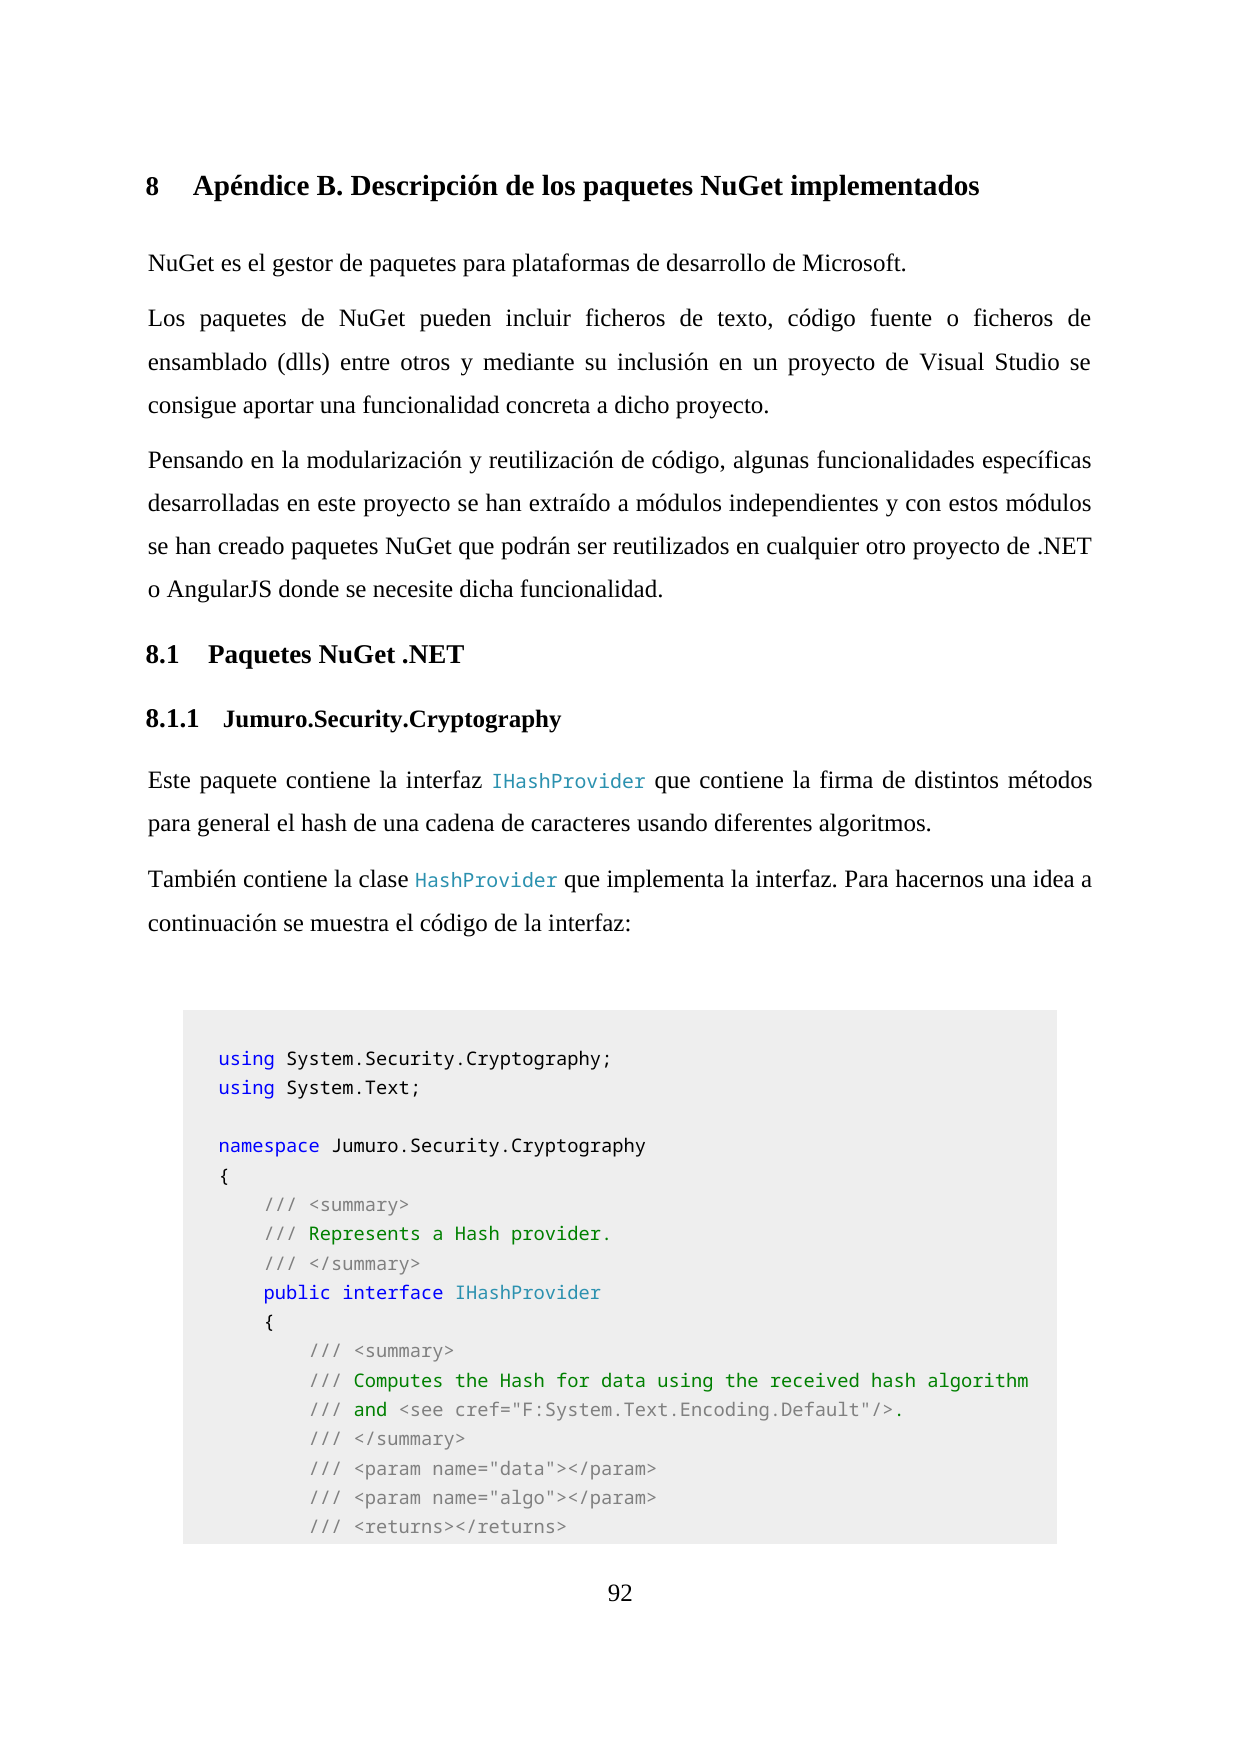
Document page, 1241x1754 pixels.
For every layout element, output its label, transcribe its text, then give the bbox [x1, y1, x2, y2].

text Pensando en la modularización y reutilización de código, algunas funcionalidades específicas desarrolladas en este proyecto se han extraído a módulos independientes y con estos módulos se han creado paquetes NuGet que podrán ser reutilizados en cualquier otro proyecto de .NET o AngularJS donde se necesite dicha funcionalidad. [148, 445, 1093, 603]
subtitle Apéndice B. Descripción de los paquetes NuGet implementados [139, 168, 1093, 202]
subtitle Jumuro.Security.Cryptography [139, 702, 1093, 733]
subtitle Paquetes NuGet .NET [139, 638, 1093, 670]
table_header using System.Security.Cryptography; using System.Text; namespace Jumuro.Security.Cryptography { /// <summary> /// Represents a Hash provider. /// </summary> public interface IHashProvider { /// <summary> /// Computes the Hash for data using the received hash algorithm /// and <see cref="F:System.Text.Encoding.Default"/>. /// </summary> /// <param name="data"></param> /// <param name="algo"></param> /// <returns></returns> [183, 1010, 1057, 1544]
text También contiene la clase HashProvider que implementa la interfaz. Para hacernos una idea a continuación se muestra el código de la interfaz: [148, 864, 1093, 936]
text NuGet es el gestor de paquetes para plataformas de desarrollo de Microsoft. [148, 248, 1093, 277]
text Este paquete contiene la interfaz IHashProvider que contiene la firma de distintos métodos para general el hash de una cadena de caracteres usando diferentes algoritmos. [148, 765, 1093, 837]
text Los paquetes de NuGet pueden incluir ficheros de texto, código fuente o ficheros de ensamblado (dlls) entre otros y mediante su inclusión en un proyecto de Visual Studio se consigue aportar una funcionalidad concreta a dicho proyecto. [148, 303, 1093, 418]
